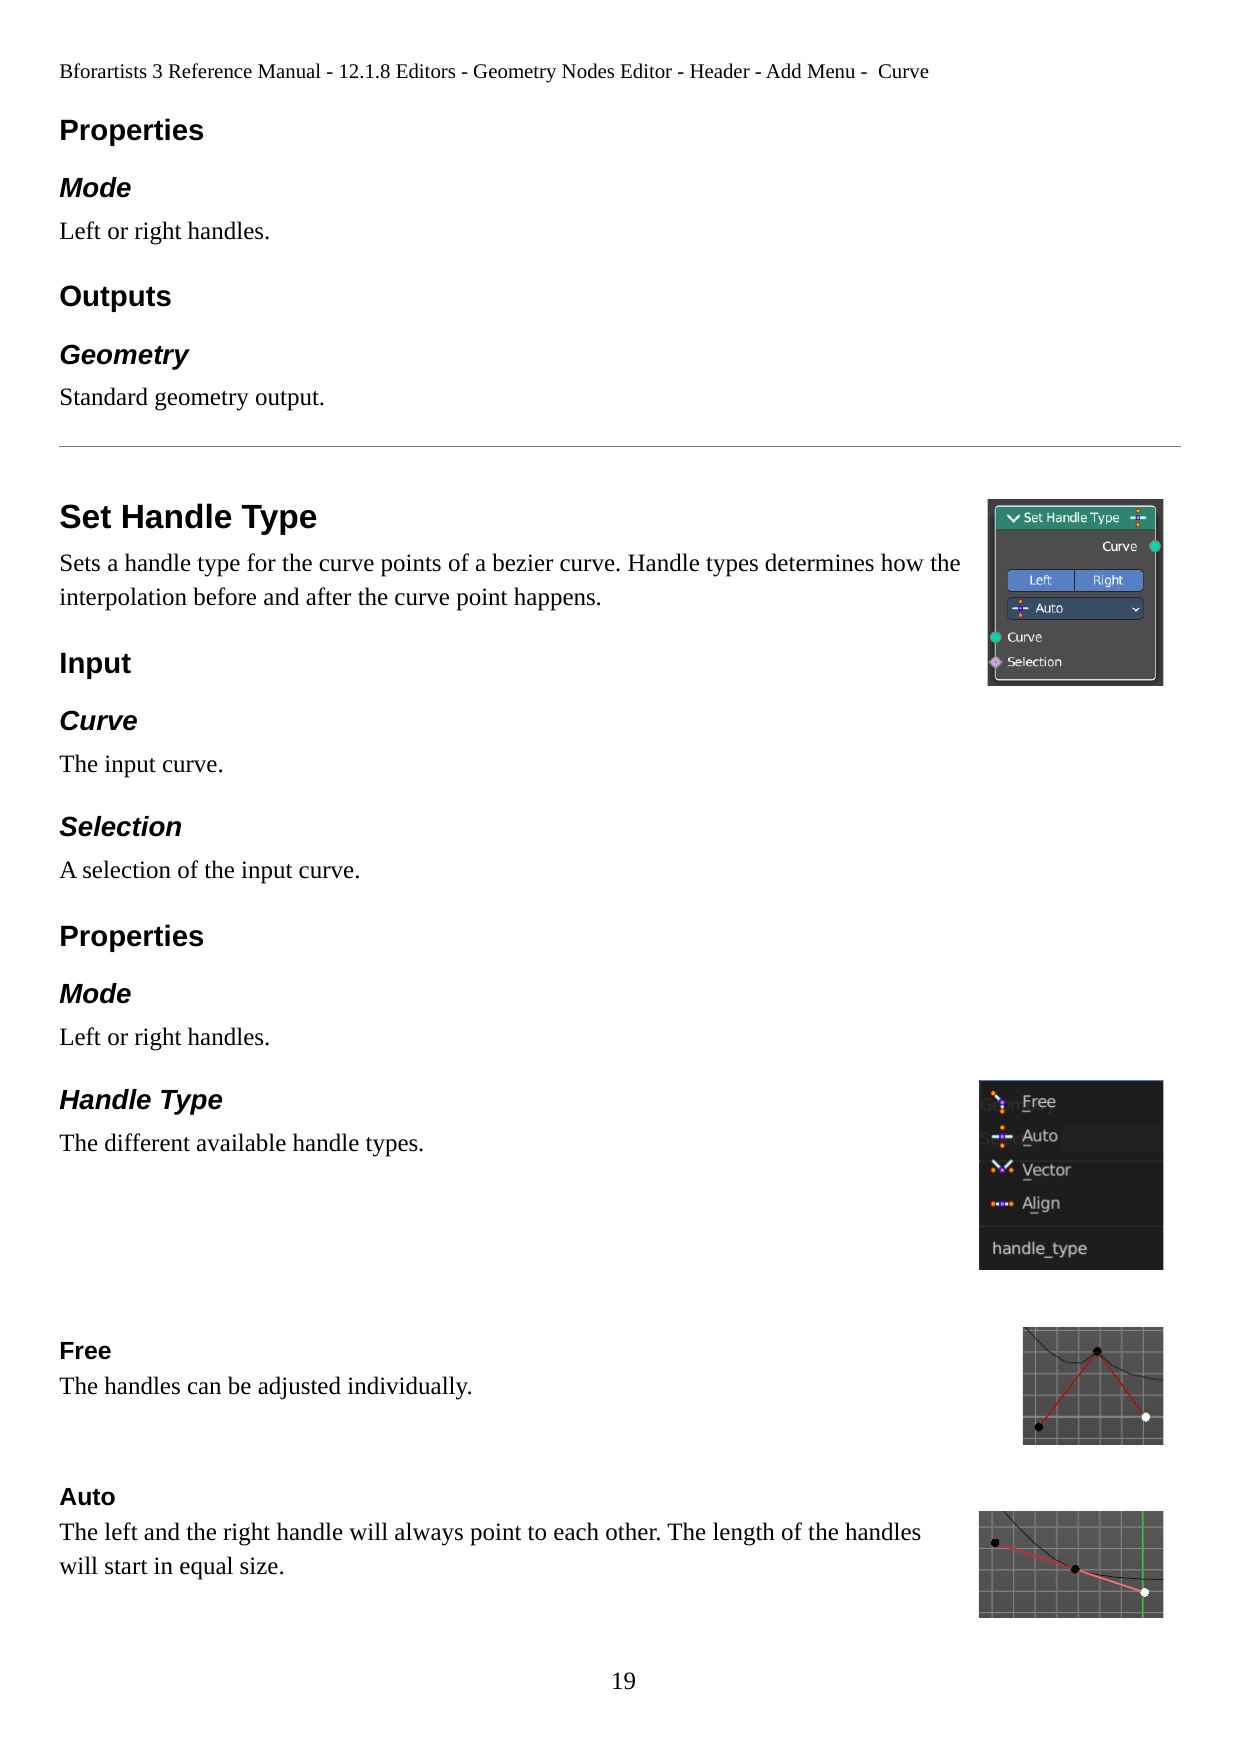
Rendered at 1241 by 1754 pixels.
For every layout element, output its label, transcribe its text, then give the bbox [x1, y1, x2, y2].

subtitle Selection [59, 811, 1181, 842]
text A selection of the input curve. [59, 855, 1181, 884]
subtitle Handle Type [59, 1083, 979, 1115]
subtitle [1164, 646, 1181, 679]
subtitle [1164, 1336, 1181, 1365]
subtitle Outputs [59, 279, 1181, 313]
subtitle Mode [59, 977, 1181, 1009]
picture [979, 1080, 1164, 1270]
subtitle Geometry [59, 338, 1181, 370]
subtitle Curve [59, 704, 1181, 736]
subtitle Free [59, 1336, 1022, 1365]
text Left or right handles. [59, 1022, 1181, 1050]
subtitle Mode [59, 171, 1181, 203]
subtitle [1164, 1083, 1181, 1115]
subtitle Set Handle Type [59, 497, 1181, 535]
picture [1022, 1327, 1164, 1445]
subtitle Properties [59, 113, 1181, 146]
text Sets a handle type for the curve points of a bezier curve. Handle types determines how the interpolation before and after the curve point happens. [59, 548, 987, 611]
picture [978, 1511, 1164, 1618]
text The input curve. [59, 749, 1181, 778]
text The handles can be adjusted individually. [59, 1371, 1022, 1400]
subtitle Input [59, 646, 987, 679]
picture [987, 499, 1164, 686]
subtitle Auto [59, 1482, 1181, 1510]
text Left or right handles. [59, 216, 1181, 244]
subtitle Properties [59, 918, 1181, 952]
text The different available handle types. [59, 1128, 979, 1156]
text Standard geometry output. [59, 382, 1181, 411]
text The left and the right handle will always point to each other. The length of the handles will start in equal size. [59, 1517, 978, 1580]
